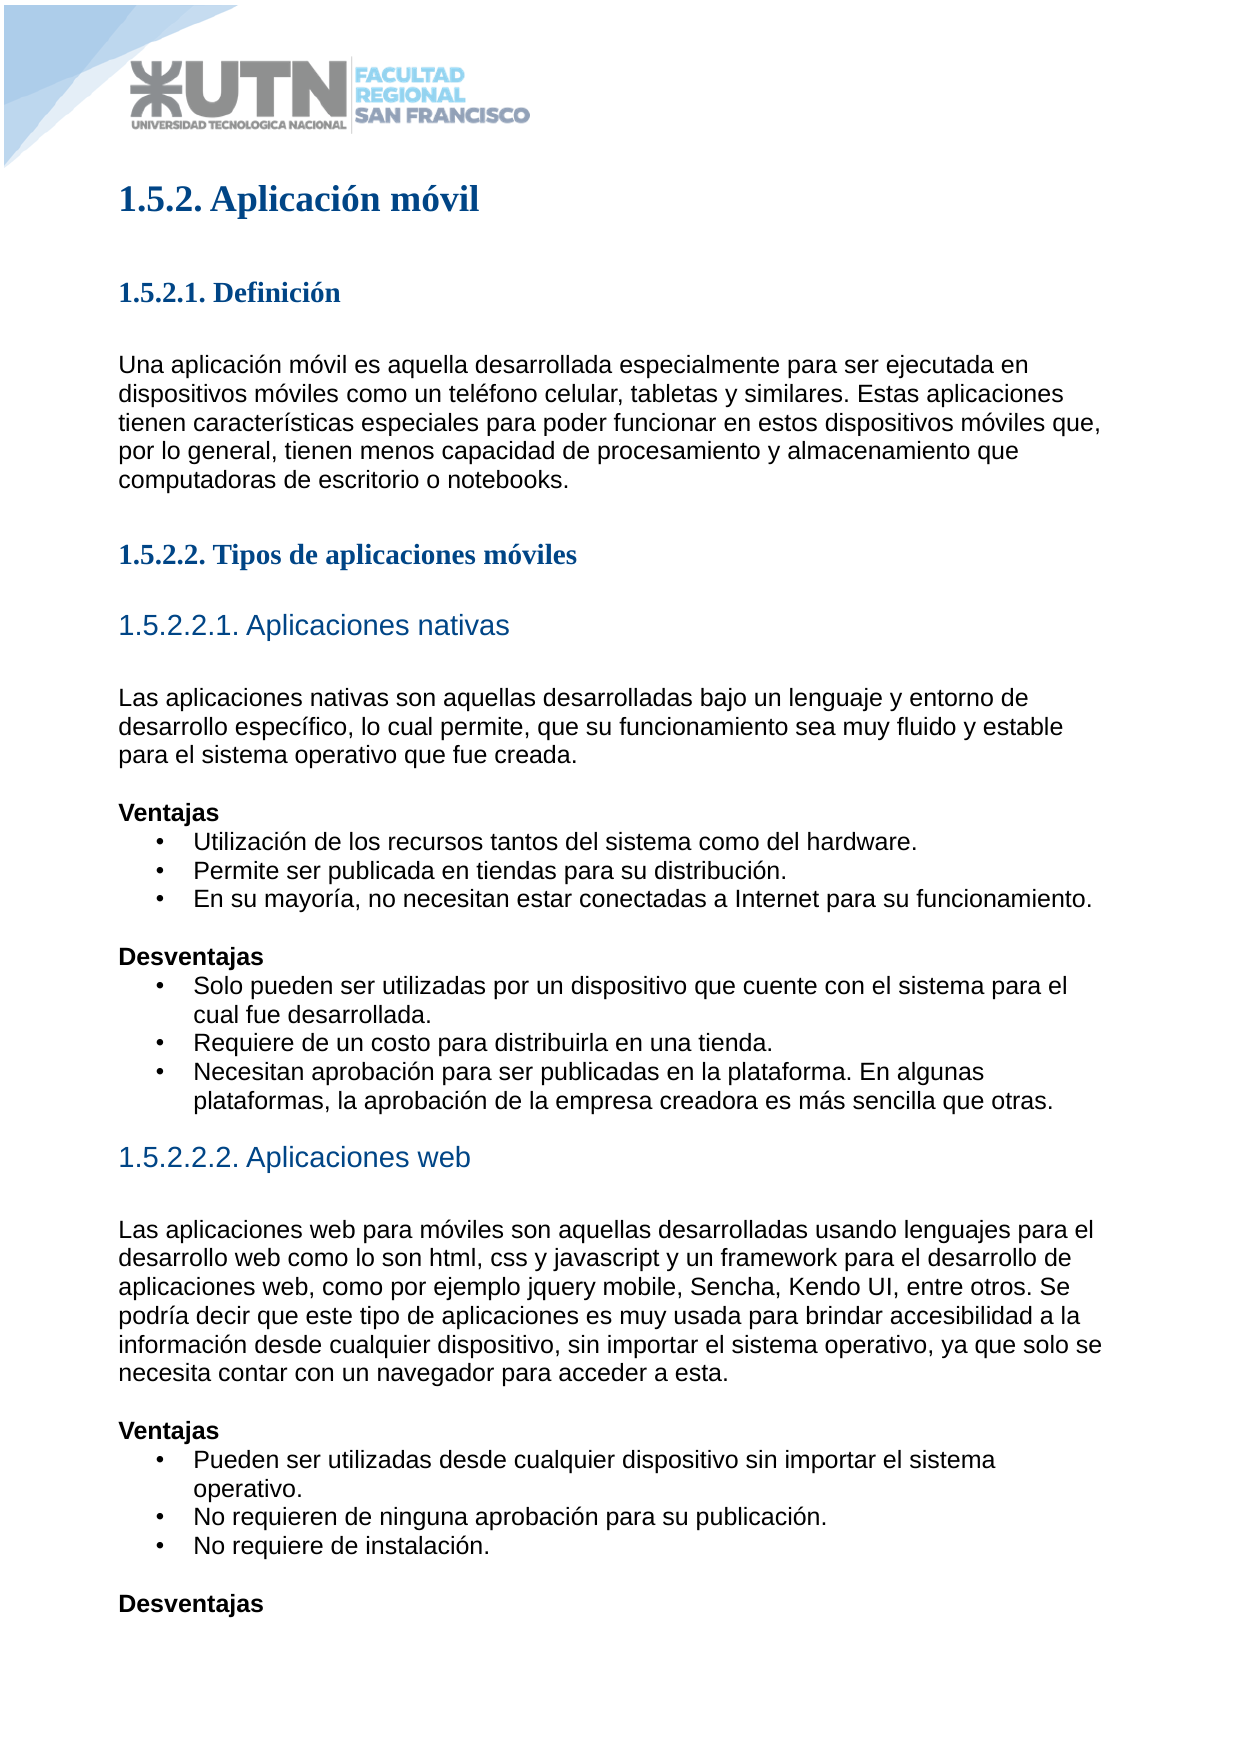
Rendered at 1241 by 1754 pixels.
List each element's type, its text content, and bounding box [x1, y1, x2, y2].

subtitle 1.5.2.2. Tipos de aplicaciones móviles [118, 537, 1110, 571]
picture [3, 5, 532, 169]
list No requiere de instalación. [156, 1531, 1110, 1560]
list No requieren de ninguna aprobación para su publicación. [156, 1502, 1110, 1531]
list En su mayoría, no necesitan estar conectadas a Internet para su funcionamiento. [156, 884, 1110, 913]
text Una aplicación móvil es aquella desarrollada especialmente para ser ejecutada en dispositivos móviles como un teléfono celular, tabletas y similares. Estas aplicaciones tienen características especiales para poder funcionar en estos dispositivos móviles que, por lo general, tienen menos capacidad de procesamiento y almacenamiento que computadoras de escritorio o notebooks. [118, 350, 1110, 494]
list Pueden ser utilizadas desde cualquier dispositivo sin importar el sistema operativo. [156, 1445, 1110, 1502]
text Desventajas [118, 1589, 1110, 1617]
subtitle 1.5.2.2.1. Aplicaciones nativas [118, 608, 1110, 642]
subtitle 1.5.2.2.2. Aplicaciones web [118, 1140, 1110, 1173]
subtitle 1.5.2.1. Definición [118, 275, 1110, 309]
text Ventajas [118, 1416, 1110, 1445]
list Necesitan aprobación para ser publicadas en la plataforma. En algunas plataformas, la aprobación de la empresa creadora es más sencilla que otras. [156, 1057, 1110, 1115]
text Las aplicaciones nativas son aquellas desarrolladas bajo un lenguaje y entorno de desarrollo específico, lo cual permite, que su funcionamiento sea muy fluido y estable para el sistema operativo que fue creada. [118, 683, 1110, 769]
text Desventajas [118, 942, 1110, 971]
list Utilización de los recursos tantos del sistema como del hardware. [156, 827, 1110, 856]
list Permite ser publicada en tiendas para su distribución. [156, 856, 1110, 884]
list Requiere de un costo para distribuirla en una tienda. [156, 1028, 1110, 1057]
text Ventajas [118, 798, 1110, 827]
list Solo pueden ser utilizadas por un dispositivo que cuente con el sistema para el cual fue desarrollada. [156, 971, 1110, 1028]
subtitle 1.5.2. Aplicación móvil [118, 176, 1110, 219]
text Las aplicaciones web para móviles son aquellas desarrolladas usando lenguajes para el desarrollo web como lo son html, css y javascript y un framework para el desarrollo de aplicaciones web, como por ejemplo jquery mobile, Sencha, Kendo UI, entre otros. Se podría decir que este tipo de aplicaciones es muy usada para brindar accesibilidad a la información desde cualquier dispositivo, sin importar el sistema operativo, ya que solo se necesita contar con un navegador para acceder a esta. [118, 1215, 1110, 1387]
